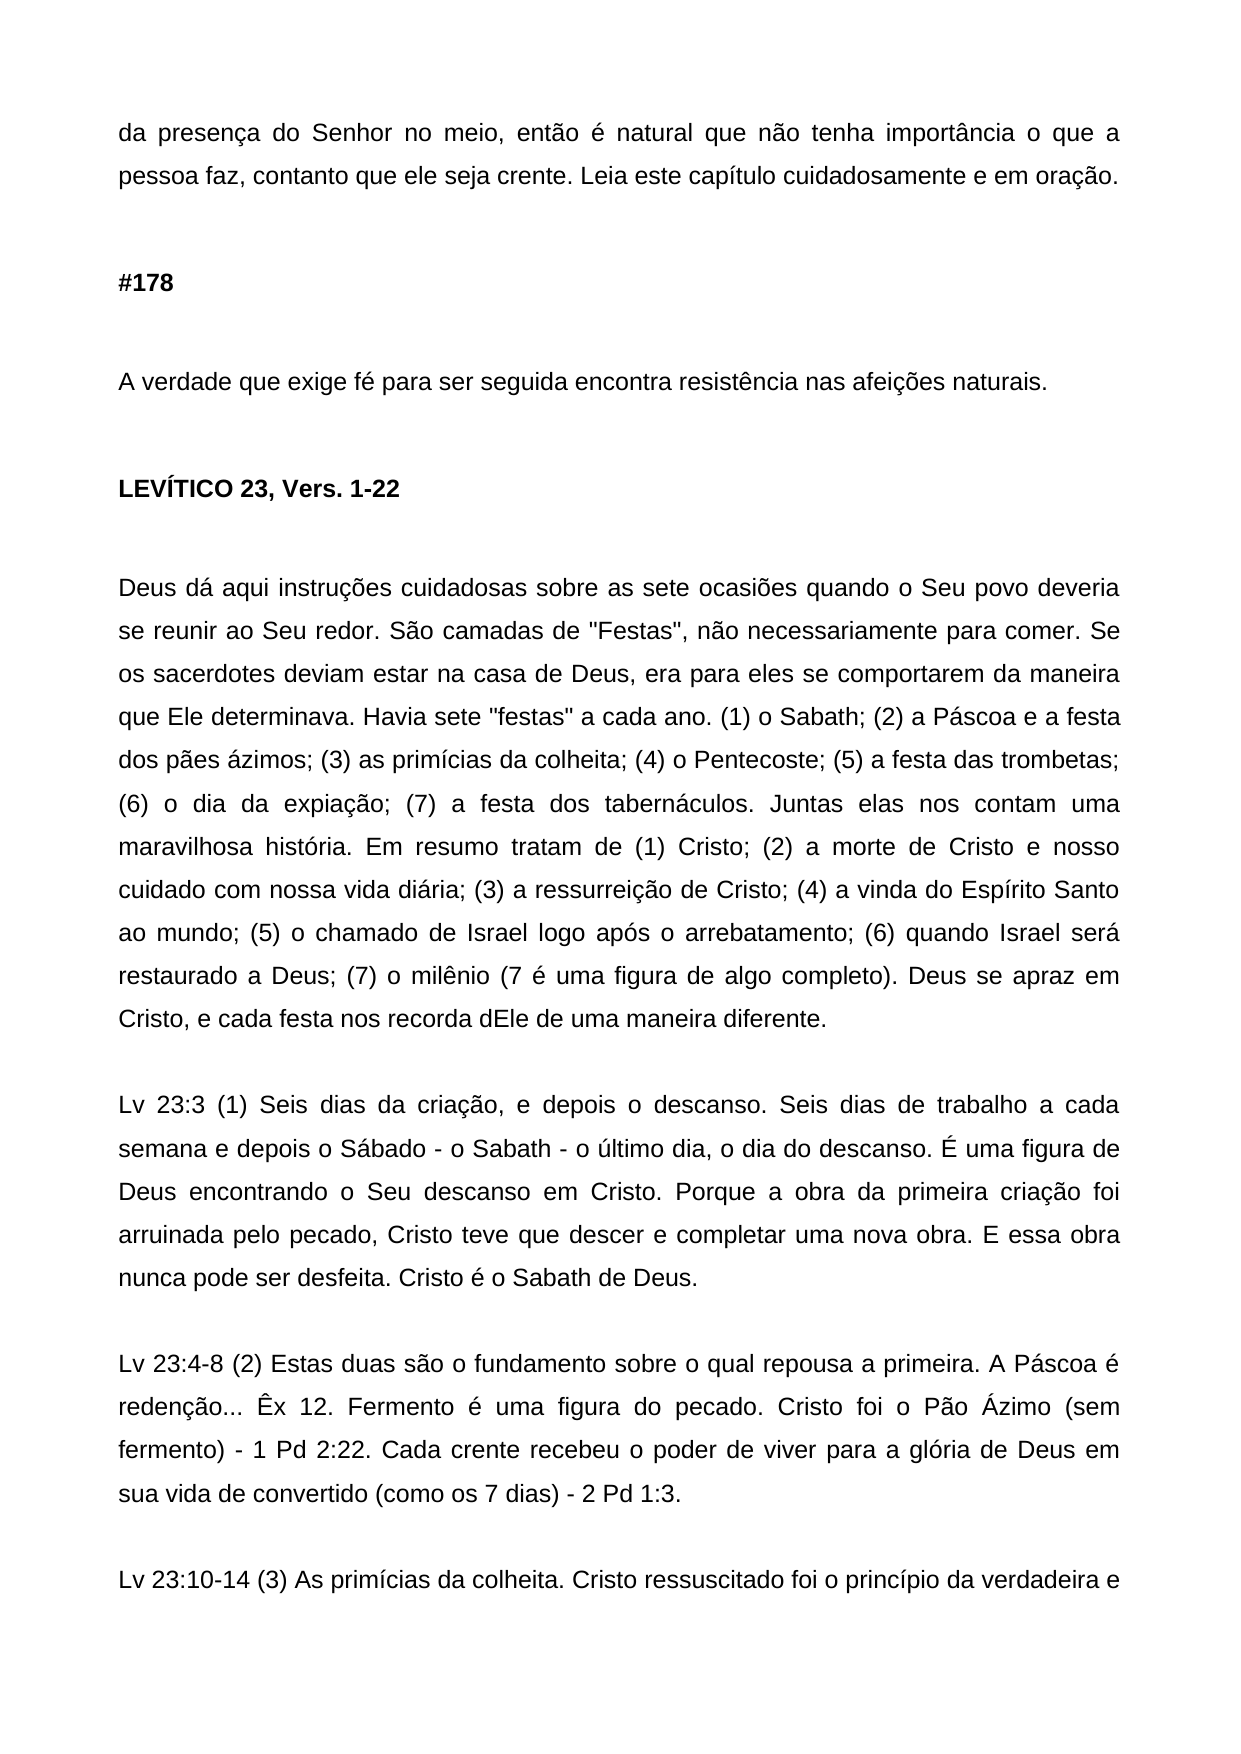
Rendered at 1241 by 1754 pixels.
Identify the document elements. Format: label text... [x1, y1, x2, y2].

text Lv 23:3 (1) Seis dias da criação, e depois o descanso. Seis dias de trabalho a cada semana e depois o Sábado - o Sabath - o último dia, o dia do descanso. É uma figura de Deus encontrando o Seu descanso em Cristo. Porque a obra da primeira criação foi arruinada pelo pecado, Cristo teve que descer e completar uma nova obra. E essa obra nunca pode ser desfeita. Cristo é o Sabath de Deus. [118, 1090, 1122, 1292]
text A verdade que exige fé para ser seguida encontra resistência nas afeições naturais. [118, 367, 1122, 396]
subtitle LEVÍTICO 23, Vers. 1-22 [118, 474, 1122, 503]
text Lv 23:4-8 (2) Estas duas são o fundamento sobre o qual repousa a primeira. A Páscoa é redenção... Êx 12. Fermento é uma figura do pecado. Cristo foi o Pão Ázimo (sem fermento) - 1 Pd 2:22. Cada crente recebeu o poder de viver para a glória de Deus em sua vida de convertido (como os 7 dias) - 2 Pd 1:3. [118, 1349, 1122, 1507]
text Lv 23:10-14 (3) As primícias da colheita. Cristo ressuscitado foi o princípio da verdadeira e [118, 1565, 1122, 1593]
text da presença do Senhor no meio, então é natural que não tenha importância o que a pessoa faz, contanto que ele seja crente. Leia este capítulo cuidadosamente e em oração. [118, 118, 1122, 190]
text Deus dá aqui instruções cuidadosas sobre as sete ocasiões quando o Seu povo deveria se reunir ao Seu redor. São camadas de "Festas", não necessariamente para comer. Se os sacerdotes deviam estar na casa de Deus, era para eles se comportarem da maneira que Ele determinava. Havia sete "festas" a cada ano. (1) o Sabath; (2) a Páscoa e a festa dos pães ázimos; (3) as primícias da colheita; (4) o Pentecoste; (5) a festa das trombetas; (6) o dia da expiação; (7) a festa dos tabernáculos. Juntas elas nos contam uma maravilhosa história. Em resumo tratam de (1) Cristo; (2) a morte de Cristo e nosso cuidado com nossa vida diária; (3) a ressurreição de Cristo; (4) a vinda do Espírito Santo ao mundo; (5) o chamado de Israel logo após o arrebatamento; (6) quando Israel será restaurado a Deus; (7) o milênio (7 é uma figura de algo completo). Deus se apraz em Cristo, e cada festa nos recorda dEle de uma maneira diferente. [118, 573, 1122, 1033]
subtitle #178 [118, 268, 1122, 297]
